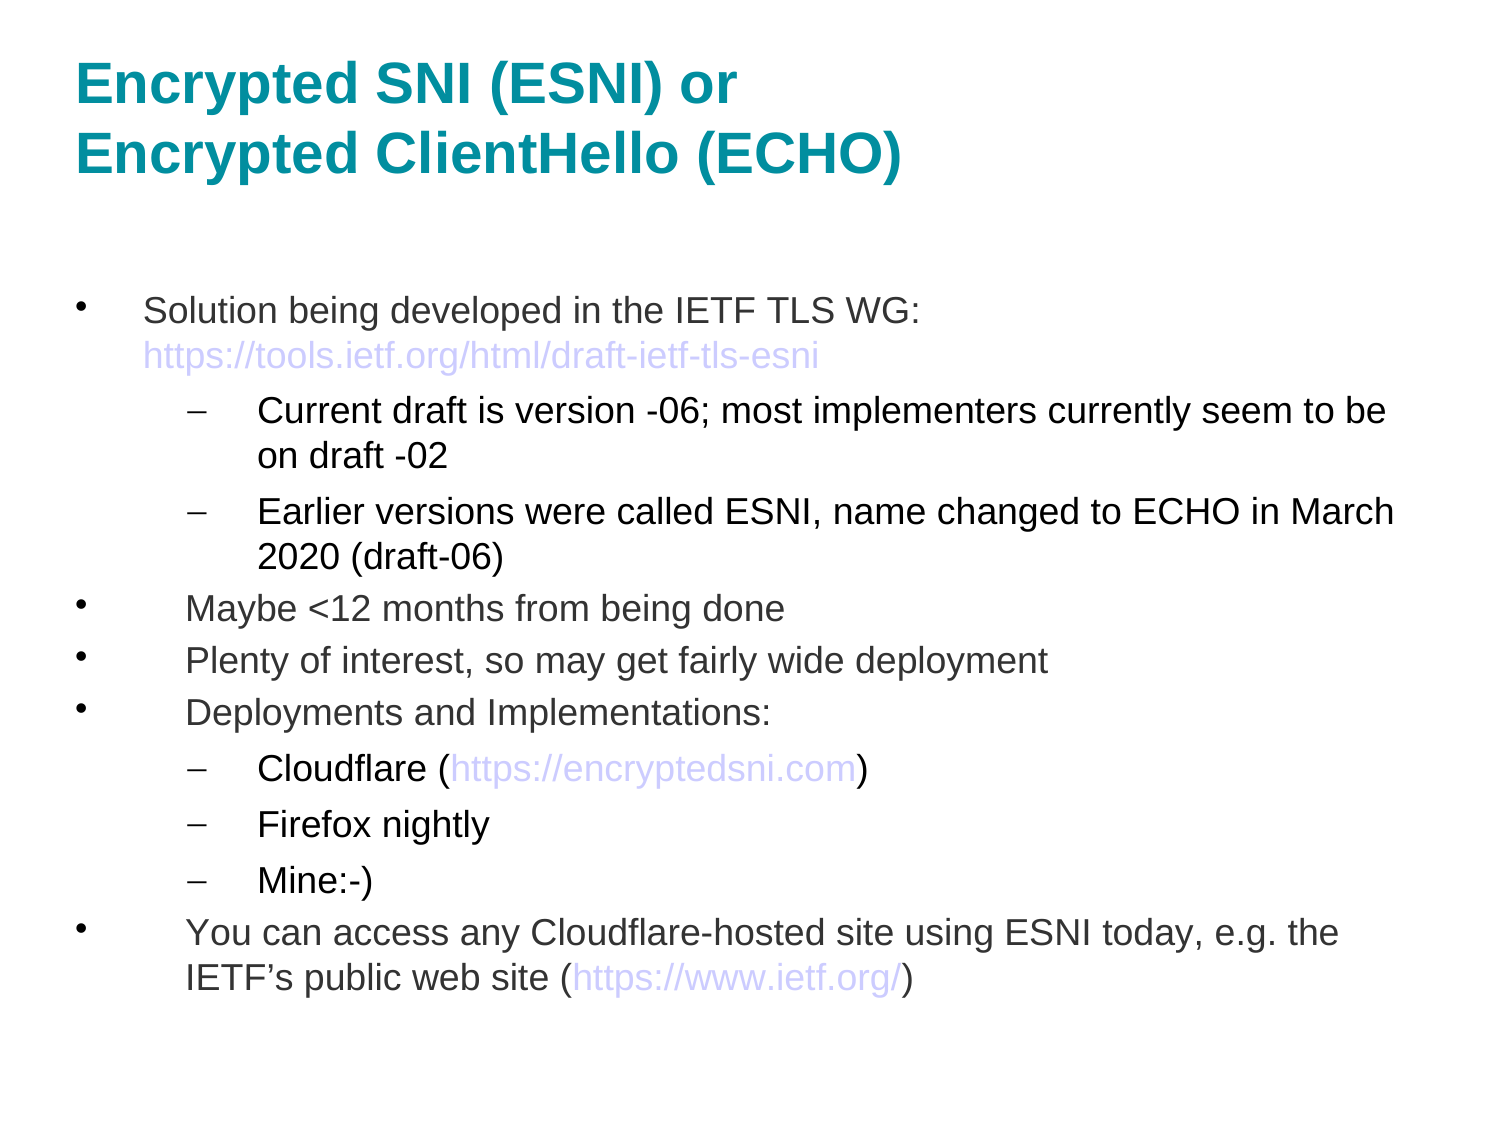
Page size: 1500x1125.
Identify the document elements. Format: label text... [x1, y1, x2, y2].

list Solution being developed in the IETF TLS WG: https://tools.ietf.org/html/draft-ietf-tls-esni Current draft is version -06; most implementers currently seem to be on draft -02 Earlier versions were called ESNI, name changed to ECHO in March 2020 (draft-06) Maybe <12 months from being done Plenty of interest, so may get fairly wide deployment Deployments and Implementations: Cloudflare (https://encryptedsni.com) Firefox nightly Mine:-) You can access any Cloudflare-hosted site using ESNI today, e.g. the IETF’s public web site (https://www.ietf.org/) [75, 233, 1426, 998]
title Encrypted SNI (ESNI) or Encrypted ClientHello (ECHO) [75, 44, 1426, 233]
